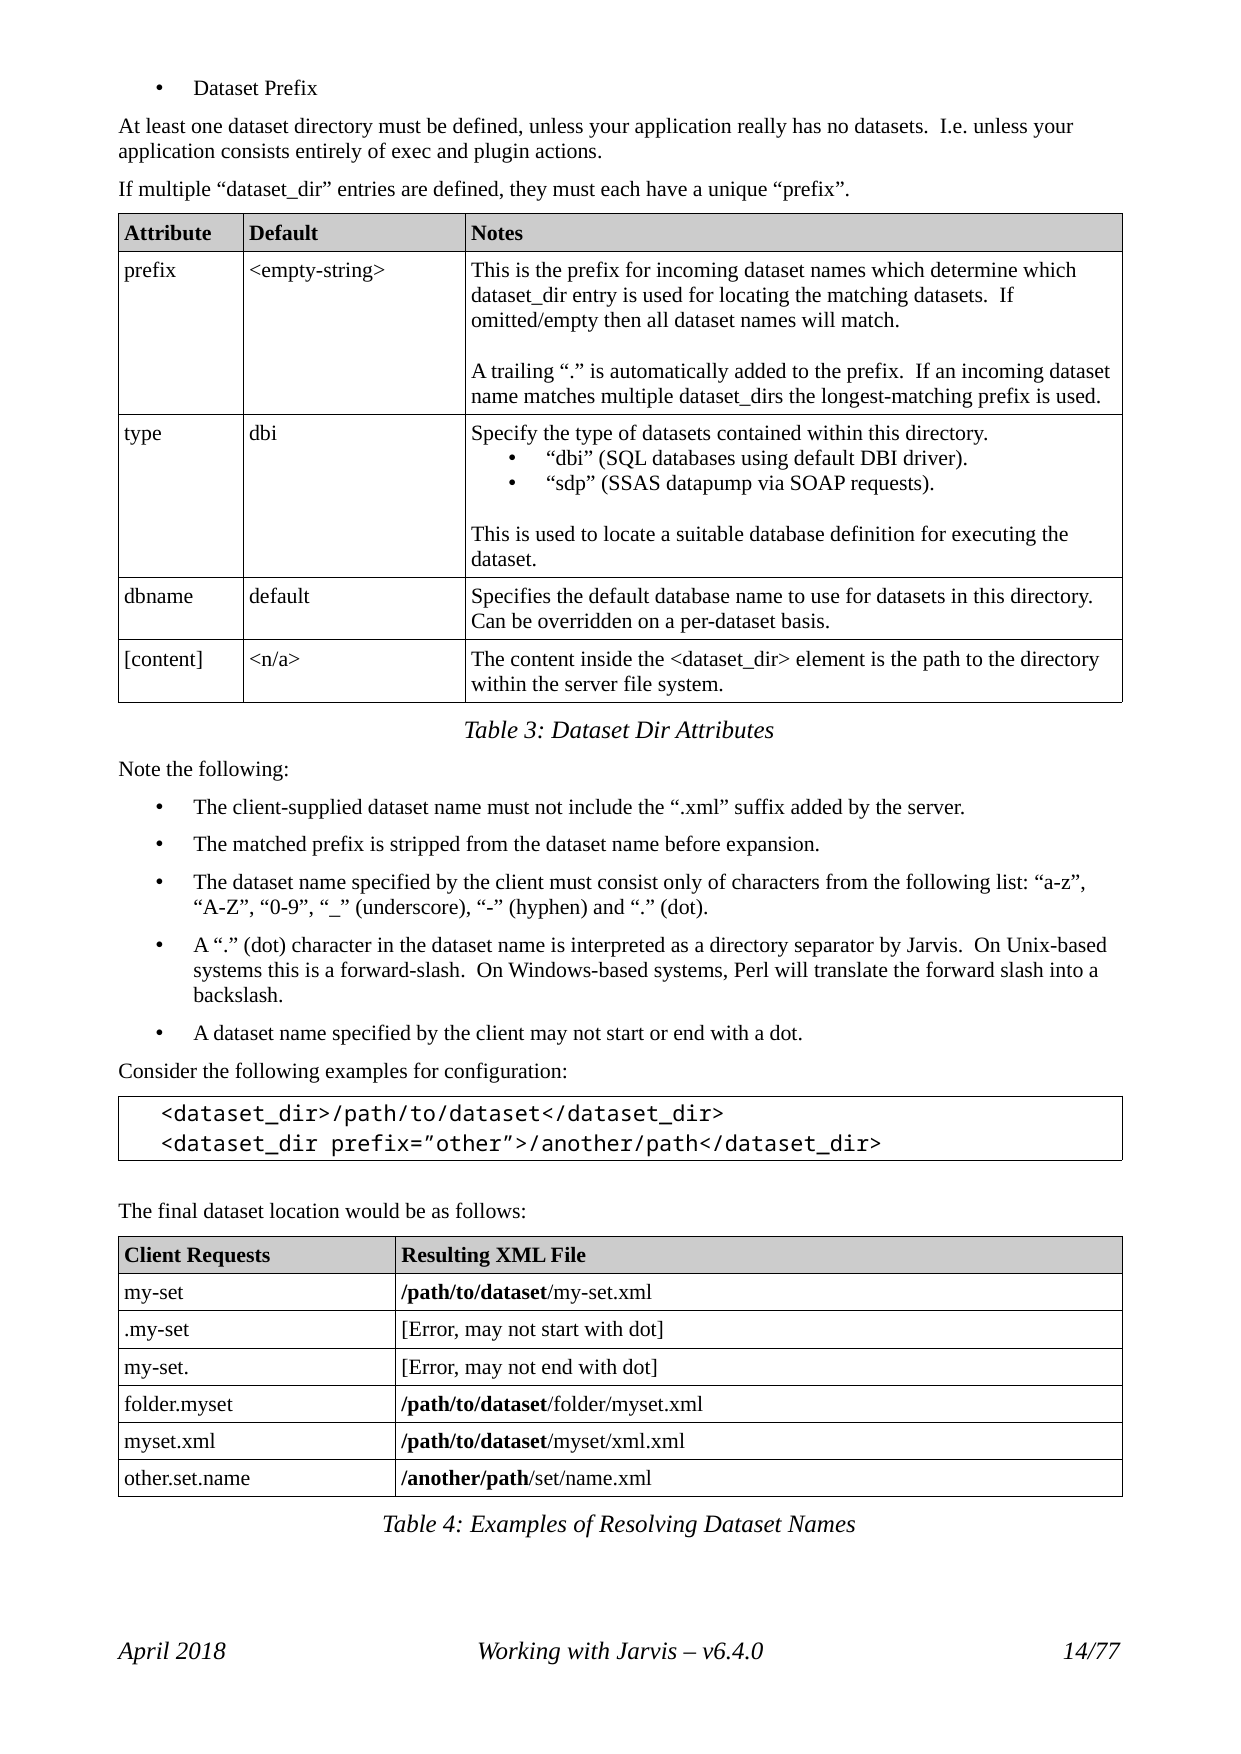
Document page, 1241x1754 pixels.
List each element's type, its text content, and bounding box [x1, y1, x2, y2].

table_header Client Requests [119, 1237, 395, 1273]
table_header Attribute [119, 214, 243, 251]
table_header Resulting XML File [396, 1237, 1122, 1273]
table_cell my-set. [119, 1349, 395, 1384]
list The matched prefix is stripped from the dataset name before expansion. [156, 831, 1122, 857]
table_cell Specifies the default database name to use for datasets in this directory. Can be overridden on a per-dataset basis. [466, 578, 1122, 639]
table_cell /path/to/dataset/my-set.xml [396, 1274, 1122, 1310]
table_cell type [119, 415, 243, 577]
table_cell The content inside the <dataset_dir> element is the path to the directory within the server file system. [466, 640, 1122, 702]
table_cell /path/to/dataset/myset/xml.xml [396, 1423, 1122, 1459]
table_cell my-set [119, 1274, 395, 1310]
table_cell dbi [244, 415, 465, 577]
text Table 3: Dataset Dir Attributes [118, 715, 1122, 743]
table_header Notes [466, 214, 1122, 251]
table_cell default [244, 578, 465, 639]
table_cell This is the prefix for incoming dataset names which determine which dataset_dir entry is used for locating the matching datasets. If omitted/empty then all dataset names will match. A trailing “.” is automatically added to the prefix. If an incoming dataset name matches multiple dataset_dirs the longest-matching prefix is used. [466, 252, 1122, 414]
table_cell <empty-string> [244, 252, 465, 414]
list A “.” (dot) character in the dataset name is interpreted as a directory separator by Jarvis. On Unix-based systems this is a forward-slash. On Windows-based systems, Perl will translate the forward slash into a backslash. [156, 932, 1122, 1008]
list The client-supplied dataset name must not include the “.xml” suffix added by the server. [156, 794, 1122, 819]
text Consider the following examples for configuration: [118, 1058, 1122, 1083]
table_cell [Error, may not start with dot] [396, 1311, 1122, 1347]
text Note the following: [118, 756, 1122, 781]
text <dataset_dir>/path/to/dataset</dataset_dir> [119, 1097, 1122, 1125]
table_cell <n/a> [244, 640, 465, 702]
list The dataset name specified by the client must consist only of characters from the following list: “a-z”, “A-Z”, “0-9”, “_” (underscore), “-” (hyphen) and “.” (dot). [156, 869, 1122, 919]
table_cell [content] [119, 640, 243, 702]
text If multiple “dataset_dir” entries are defined, they must each have a unique “prefix”. [118, 176, 1122, 201]
text <dataset_dir prefix=”other”>/another/path</dataset_dir> [119, 1125, 1122, 1160]
table_cell /path/to/dataset/folder/myset.xml [396, 1386, 1122, 1422]
text The final dataset location would be as follows: [118, 1198, 1122, 1223]
table_cell other.set.name [119, 1460, 395, 1496]
table_cell prefix [119, 252, 243, 414]
table_cell /another/path/set/name.xml [396, 1460, 1122, 1496]
table_cell .my-set [119, 1311, 395, 1347]
table_cell dbname [119, 578, 243, 639]
table_cell folder.myset [119, 1386, 395, 1422]
text Table 4: Examples of Resolving Dataset Names [118, 1509, 1122, 1538]
list A dataset name specified by the client may not start or end with a dot. [156, 1020, 1122, 1045]
table_cell myset.xml [119, 1423, 395, 1459]
text At least one dataset directory must be defined, unless your application really has no datasets. I.e. unless your application consists entirely of exec and plugin actions. [118, 113, 1122, 163]
table_cell [Error, may not end with dot] [396, 1349, 1122, 1384]
table_header Default [244, 214, 465, 251]
list Dataset Prefix [156, 75, 1122, 100]
table_cell Specify the type of datasets contained within this directory. “dbi” (SQL databases using default DBI driver). “sdp” (SSAS datapump via SOAP requests). This is used to locate a suitable database definition for executing the dataset. [466, 415, 1122, 577]
